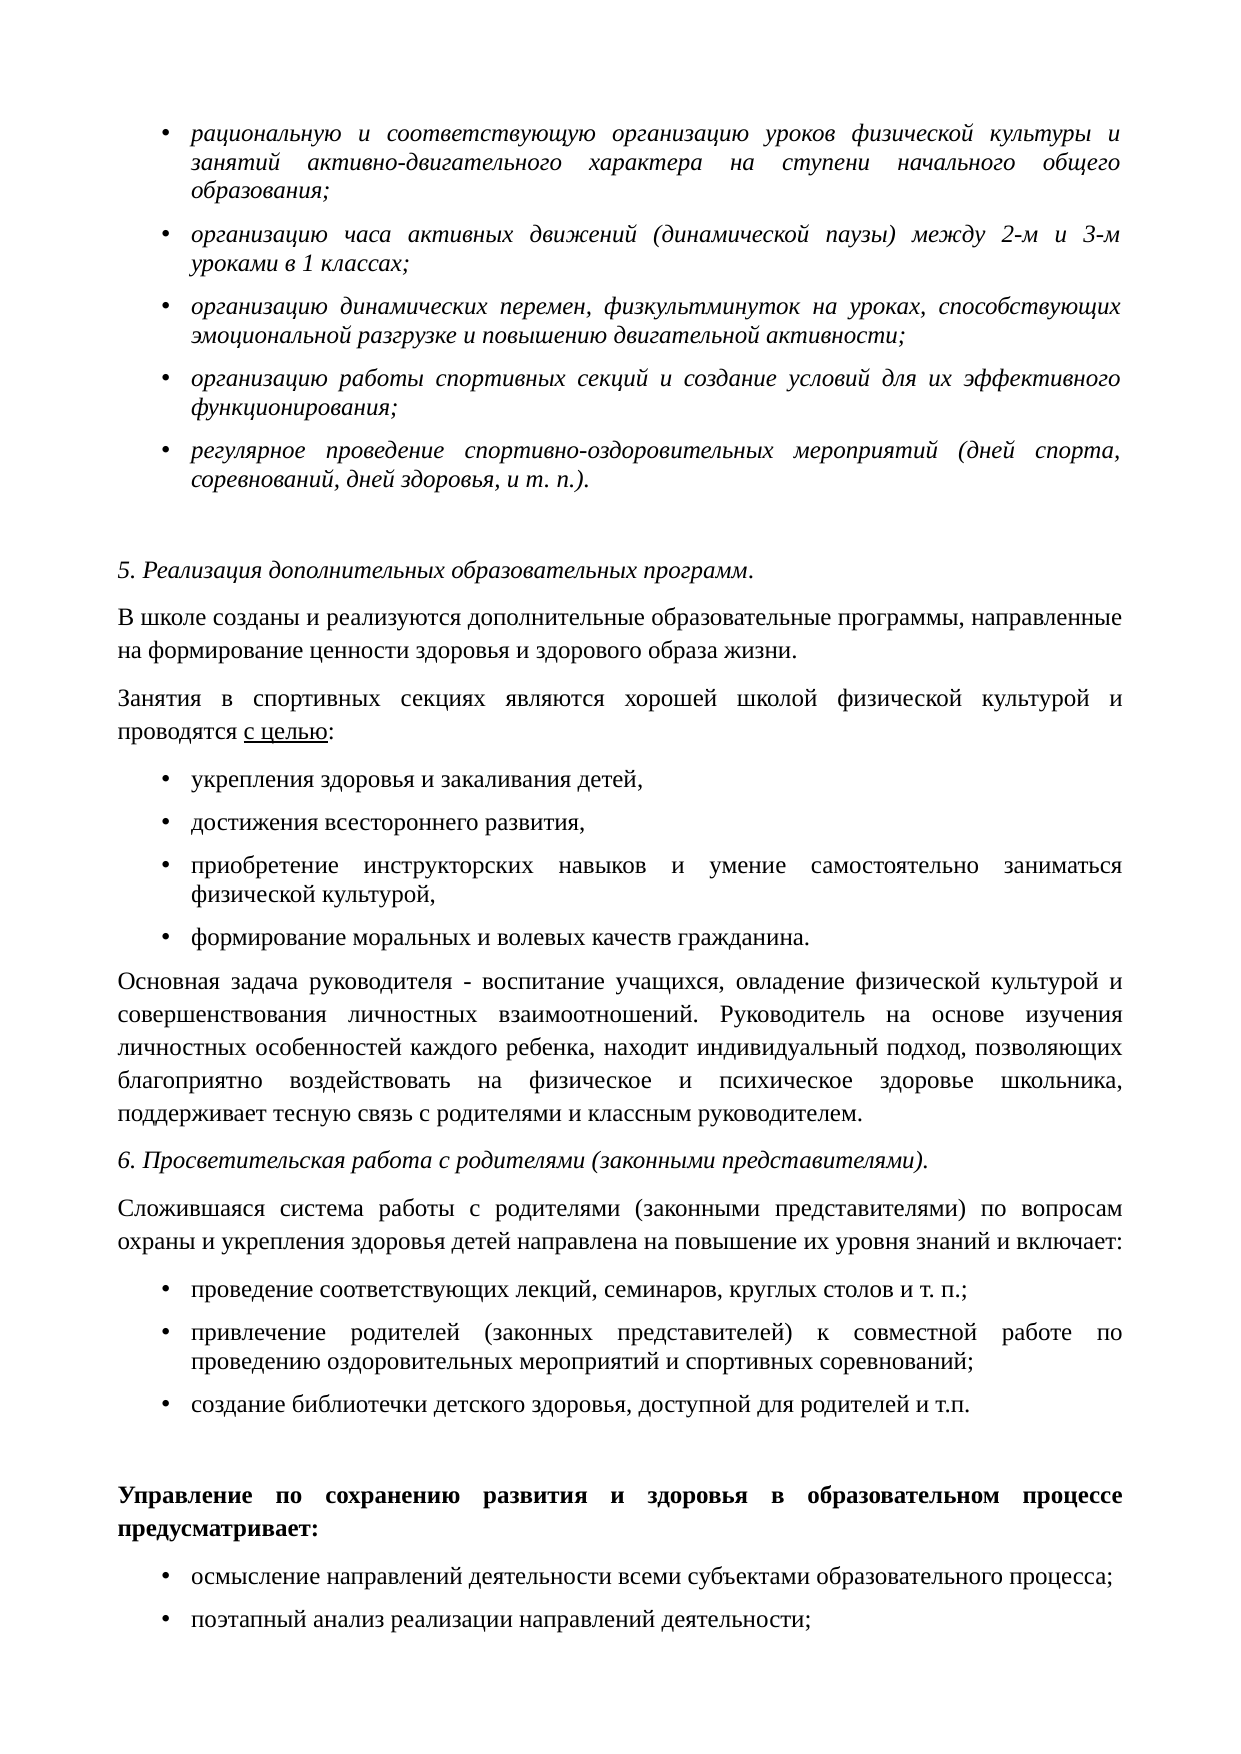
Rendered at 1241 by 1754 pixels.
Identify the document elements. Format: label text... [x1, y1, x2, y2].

list организацию часа активных движений (динамической паузы) между 2-м и 3-м уроками в 1 классах; [161, 219, 1123, 276]
text В школе созданы и реализуются дополнительные образовательные программы, направленные на формирование ценности здоровья и здорового образа жизни. [117, 602, 1123, 664]
list организацию работы спортивных секций и создание условий для их эффективного функционирования; [161, 363, 1123, 421]
list формирование моральных и волевых качеств гражданина. [161, 922, 1123, 951]
text Управление по сохранению развития и здоровья в образовательном процессе предусматривает: [117, 1480, 1123, 1542]
list создание библиотечки детского здоровья, доступной для родителей и т.п. [161, 1389, 1123, 1418]
list осмысление направлений деятельности всеми субъектами образовательного процесса; [161, 1561, 1123, 1589]
list укрепления здоровья и закаливания детей, [161, 764, 1123, 792]
text 6. Просветительская работа с родителями (законными представителями). [117, 1146, 1123, 1174]
text 5. Реализация дополнительных образовательных программ. [117, 555, 1123, 584]
list проведение соответствующих лекций, семинаров, круглых столов и т. п.; [161, 1274, 1123, 1302]
text Сложившаяся система работы с родителями (законными представителями) по вопросам охраны и укрепления здоровья детей направлена на повышение их уровня знаний и включает: [117, 1193, 1123, 1255]
list организацию динамических перемен, физкультминуток на уроках, способствующих эмоциональной разгрузке и повышению двигательной активности; [161, 291, 1123, 348]
list приобретение инструкторских навыков и умение самостоятельно заниматься физической культурой, [161, 850, 1123, 908]
text Занятия в спортивных секциях являются хорошей школой физической культурой и проводятся с целью: [117, 683, 1123, 745]
list регулярное проведение спортивно-оздоровительных мероприятий (дней спорта, соревнований, дней здоровья, и т. п.). [161, 435, 1123, 493]
list достижения всестороннего развития, [161, 807, 1123, 836]
text Основная задача руководителя - воспитание учащихся, овладение физической культурой и совершенствования личностных взаимоотношений. Руководитель на основе изучения личностных особенностей каждого ребенка, находит индивидуальный подход, позволяющих благоприятно воздействовать на физическое и психическое здоровье школьника, поддерживает тесную связь с родителями и классным руководителем. [117, 966, 1123, 1127]
list привлечение родителей (законных представителей) к совместной работе по проведению оздоровительных мероприятий и спортивных соревнований; [161, 1317, 1123, 1374]
list поэтапный анализ реализации направлений деятельности; [161, 1604, 1123, 1633]
list рациональную и соответствующую организацию уроков физической культуры и занятий активно-двигательного характера на ступени начального общего образования; [161, 118, 1123, 204]
